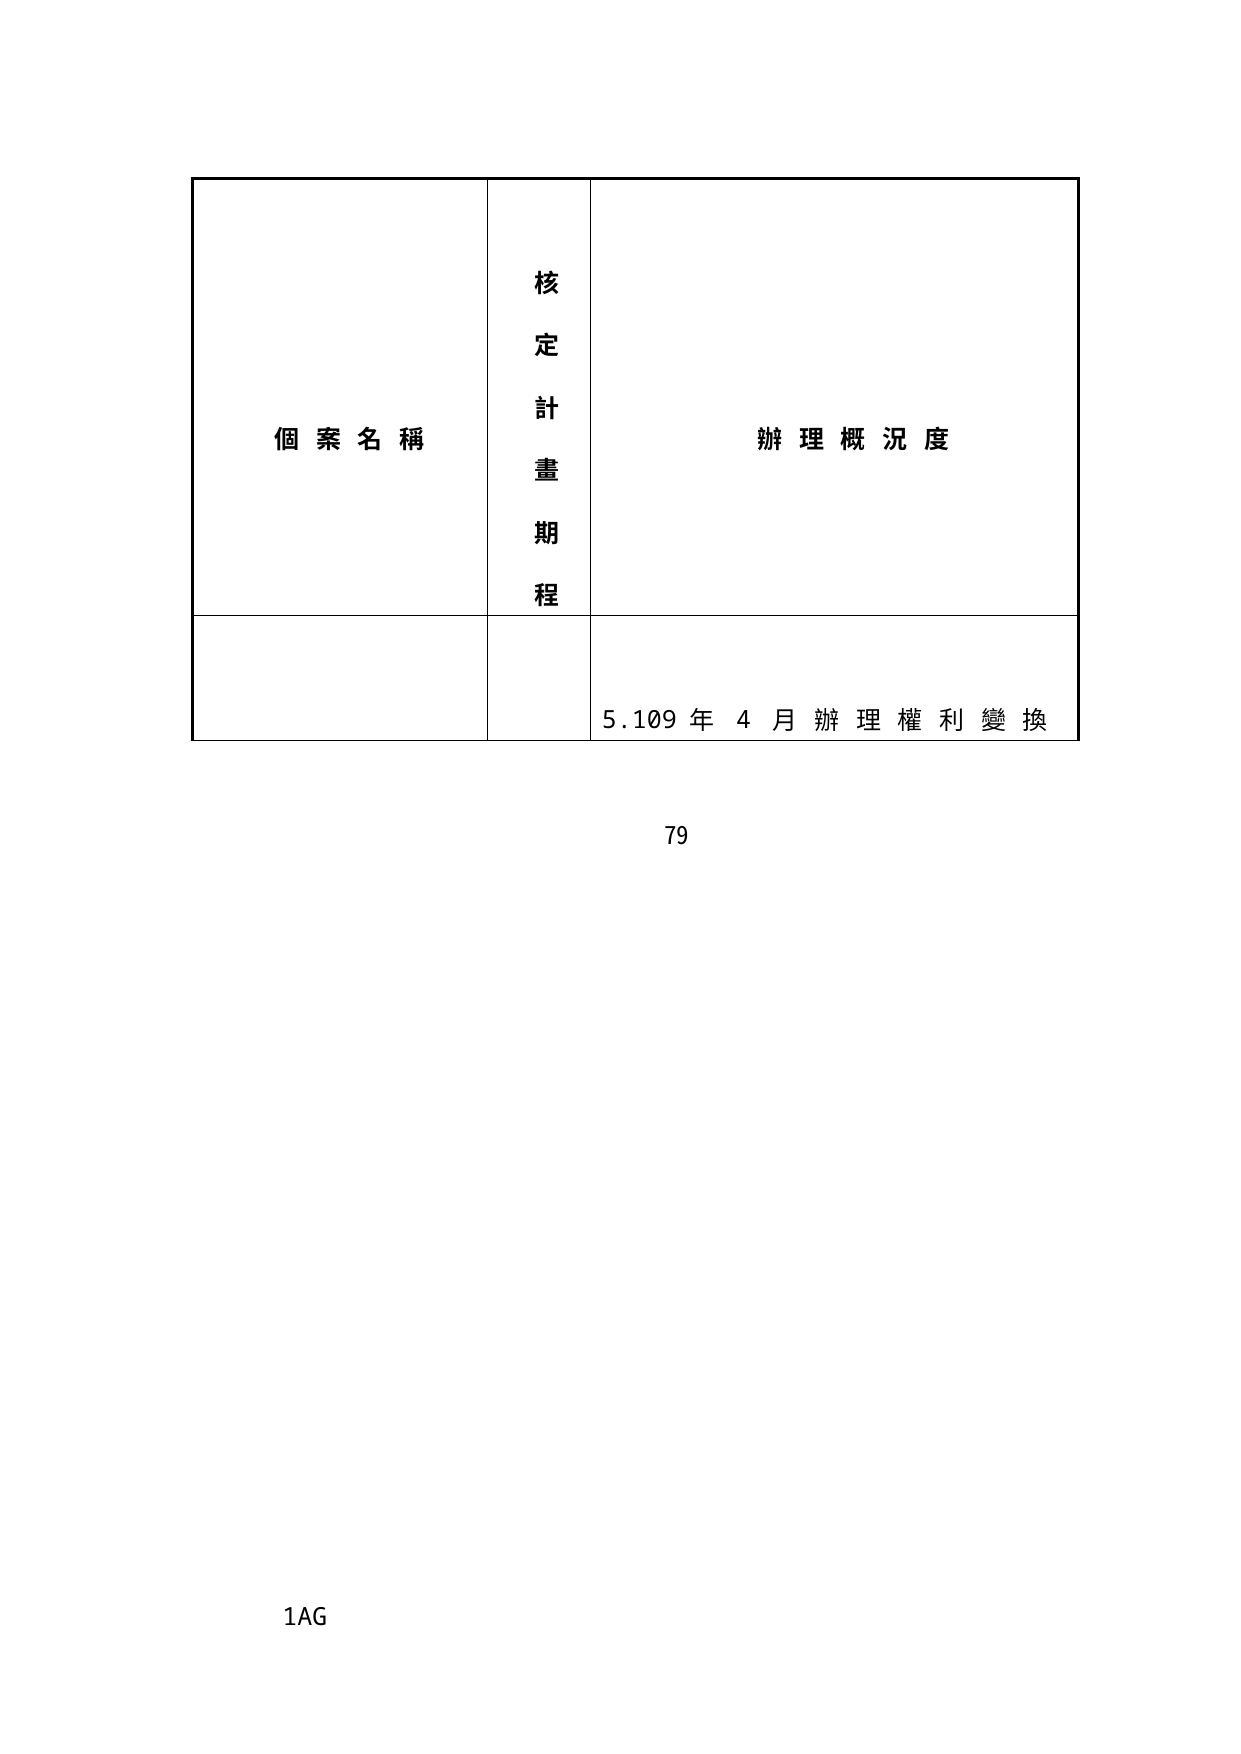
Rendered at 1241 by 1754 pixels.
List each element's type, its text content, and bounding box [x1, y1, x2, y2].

table_header 核定計畫期程 [488, 180, 590, 615]
table_header 辦理概況度 [591, 180, 1077, 615]
table_cell [194, 616, 487, 740]
table_cell [488, 616, 590, 740]
table_header 個案名稱 [194, 180, 487, 615]
table_cell 5.109年4月辦理權利變換 [591, 616, 1077, 740]
